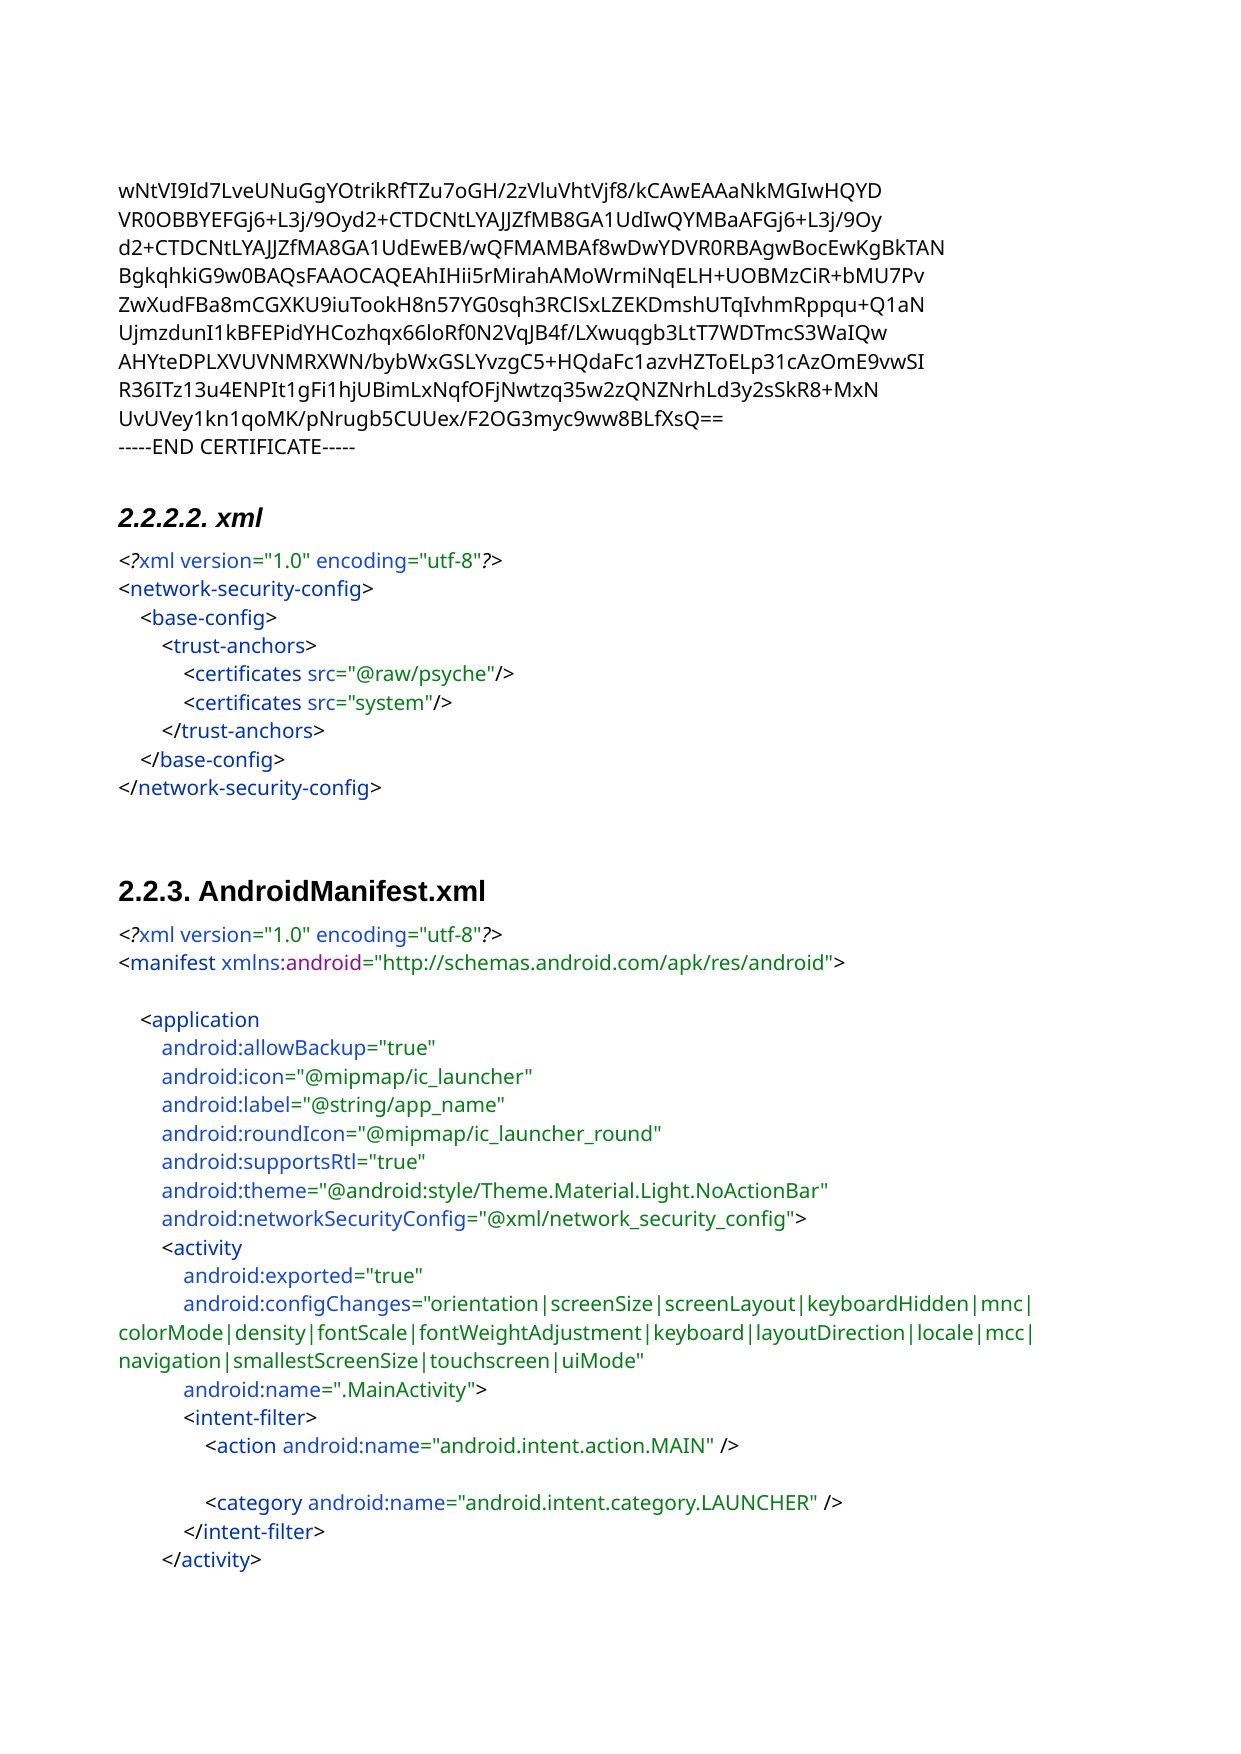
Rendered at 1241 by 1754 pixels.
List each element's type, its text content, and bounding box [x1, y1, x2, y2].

subtitle 2.2.3. AndroidManifest.xml [118, 874, 1122, 907]
text <?xml version="1.0" encoding="utf-8"?> <network-security-config> <base-config> <trust-anchors> <certificates src="@raw/psyche"/> <certificates src="system"/> </trust-anchors> </base-config> </network-security-config> [118, 546, 1122, 830]
subtitle 2.2.2.2. xml [118, 502, 1122, 533]
text <?xml version="1.0" encoding="utf-8"?> <manifest xmlns:android="http://schemas.android.com/apk/res/android"> <application android:allowBackup="true" android:icon="@mipmap/ic_launcher" android:label="@string/app_name" android:roundIcon="@mipmap/ic_launcher_round" android:supportsRtl="true" android:theme="@android:style/Theme.Material.Light.NoActionBar" android:networkSecurityConfig="@xml/network_security_config"> <activity android:exported="true" android:configChanges="orientation|screenSize|screenLayout|keyboardHidden|mnc|colorMode|density|fontScale|fontWeightAdjustment|keyboard|layoutDirection|locale|mcc|navigation|smallestScreenSize|touchscreen|uiMode" android:name=".MainActivity"> <intent-filter> <action android:name="android.intent.action.MAIN" /> <category android:name="android.intent.category.LAUNCHER" /> </intent-filter> </activity> [118, 920, 1122, 1574]
text wNtVI9Id7LveUNuGgYOtrikRfTZu7oGH/2zVluVhtVjf8/kCAwEAAaNkMGIwHQYD VR0OBBYEFGj6+L3j/9Oyd2+CTDCNtLYAJJZfMB8GA1UdIwQYMBaAFGj6+L3j/9Oy d2+CTDCNtLYAJJZfMA8GA1UdEwEB/wQFMAMBAf8wDwYDVR0RBAgwBocEwKgBkTAN BgkqhkiG9w0BAQsFAAOCAQEAhIHii5rMirahAMoWrmiNqELH+UOBMzCiR+bMU7Pv ZwXudFBa8mCGXKU9iuTookH8n57YG0sqh3RClSxLZEKDmshUTqIvhmRppqu+Q1aN UjmzdunI1kBFEPidYHCozhqx66loRf0N2VqJB4f/LXwuqgb3LtT7WDTmcS3WaIQw AHYteDPLXVUVNMRXWN/bybWxGSLYvzgC5+HQdaFc1azvHZToELp31cAzOmE9vwSI R36ITz13u4ENPIt1gFi1hjUBimLxNqfOFjNwtzq35w2zQNZNrhLd3y2sSkR8+MxN UvUVey1kn1qoMK/pNrugb5CUUex/F2OG3myc9ww8BLfXsQ== -----END CERTIFICATE----- [118, 176, 1122, 489]
